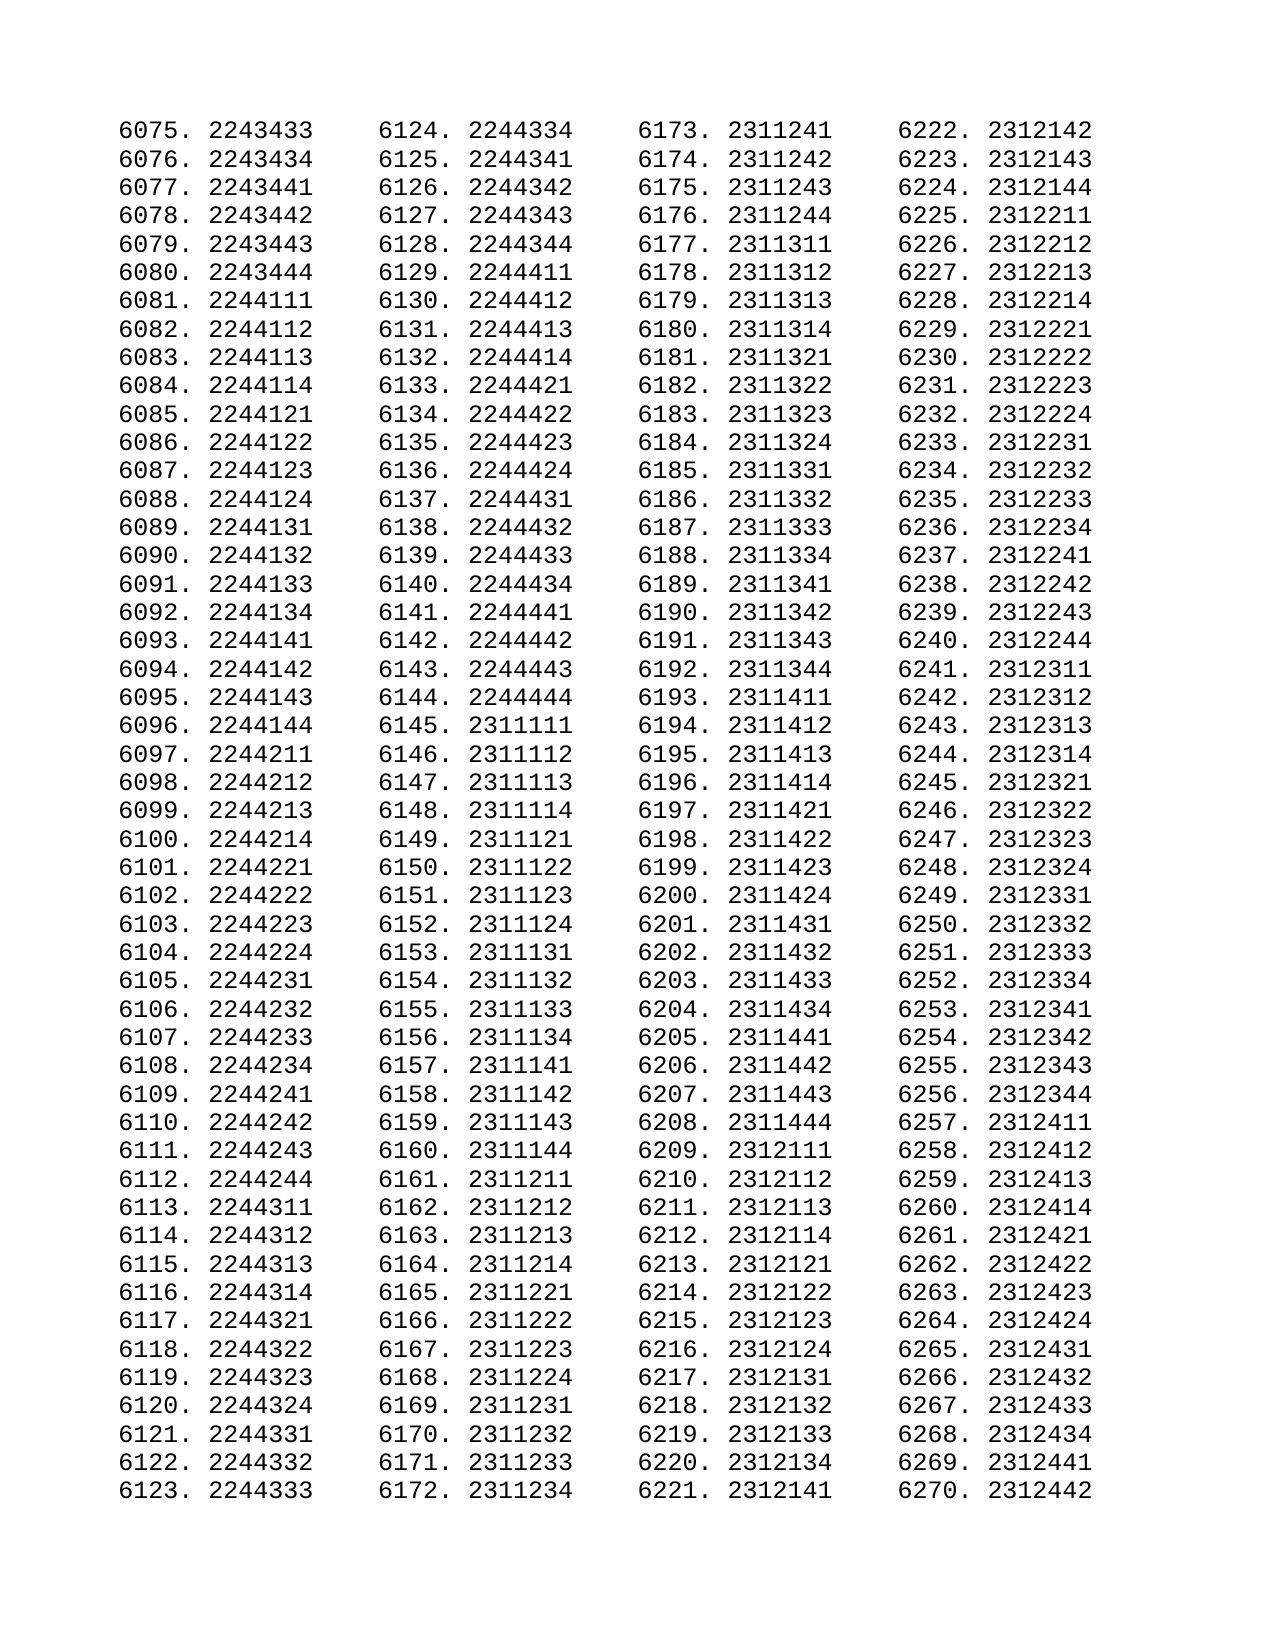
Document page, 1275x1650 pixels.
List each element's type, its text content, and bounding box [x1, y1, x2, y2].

text 6233. 2312231 [897, 430, 1157, 458]
text 6213. 2312121 [637, 1251, 897, 1280]
text 6119. 2244323 [118, 1365, 378, 1393]
text 6186. 2311332 [637, 486, 897, 515]
text 6203. 2311433 [637, 968, 897, 996]
text 6163. 2311213 [378, 1223, 637, 1251]
text 6183. 2311323 [637, 401, 897, 430]
text 6196. 2311414 [637, 770, 897, 798]
text 6138. 2244432 [378, 515, 637, 543]
text 6128. 2244344 [378, 231, 637, 260]
text 6105. 2244231 [118, 968, 378, 996]
text 6180. 2311314 [637, 316, 897, 345]
text 6212. 2312114 [637, 1223, 897, 1251]
text 6227. 2312213 [897, 260, 1157, 288]
text 6223. 2312143 [897, 146, 1157, 175]
text 6217. 2312131 [637, 1365, 897, 1393]
text 6247. 2312323 [897, 826, 1157, 855]
text 6220. 2312134 [637, 1450, 897, 1478]
text 6148. 2311114 [378, 798, 637, 826]
text 6268. 2312434 [897, 1421, 1157, 1450]
text 6259. 2312413 [897, 1166, 1157, 1195]
text 6100. 2244214 [118, 826, 378, 855]
text 6192. 2311344 [637, 656, 897, 685]
text 6117. 2244321 [118, 1308, 378, 1336]
text 6134. 2244422 [378, 401, 637, 430]
text 6219. 2312133 [637, 1421, 897, 1450]
text 6265. 2312431 [897, 1336, 1157, 1365]
text 6215. 2312123 [637, 1308, 897, 1336]
text 6189. 2311341 [637, 571, 897, 600]
text 6079. 2243443 [118, 231, 378, 260]
text 6214. 2312122 [637, 1280, 897, 1308]
text 6205. 2311441 [637, 1025, 897, 1053]
text 6162. 2311212 [378, 1195, 637, 1223]
text 6090. 2244132 [118, 543, 378, 571]
text 6226. 2312212 [897, 231, 1157, 260]
text 6158. 2311142 [378, 1081, 637, 1110]
text 6116. 2244314 [118, 1280, 378, 1308]
text 6091. 2244133 [118, 571, 378, 600]
text 6230. 2312222 [897, 345, 1157, 373]
text 6243. 2312313 [897, 713, 1157, 741]
text 6206. 2311442 [637, 1053, 897, 1081]
text 6260. 2312414 [897, 1195, 1157, 1223]
text 6173. 2311241 [637, 118, 897, 146]
text 6121. 2244331 [118, 1421, 378, 1450]
text 6258. 2312412 [897, 1138, 1157, 1166]
text 6174. 2311242 [637, 146, 897, 175]
text 6253. 2312341 [897, 996, 1157, 1025]
text 6200. 2311424 [637, 883, 897, 911]
text 6111. 2244243 [118, 1138, 378, 1166]
text 6166. 2311222 [378, 1308, 637, 1336]
text 6182. 2311322 [637, 373, 897, 401]
text 6197. 2311421 [637, 798, 897, 826]
text 6201. 2311431 [637, 911, 897, 940]
text 6208. 2311444 [637, 1110, 897, 1138]
text 6248. 2312324 [897, 855, 1157, 883]
text 6176. 2311244 [637, 203, 897, 231]
text 6235. 2312233 [897, 486, 1157, 515]
text 6159. 2311143 [378, 1110, 637, 1138]
text 6190. 2311342 [637, 600, 897, 628]
text 6199. 2311423 [637, 855, 897, 883]
text 6093. 2244141 [118, 628, 378, 656]
text 6244. 2312314 [897, 741, 1157, 770]
text 6254. 2312342 [897, 1025, 1157, 1053]
text 6238. 2312242 [897, 571, 1157, 600]
text 6130. 2244412 [378, 288, 637, 316]
text 6267. 2312433 [897, 1393, 1157, 1421]
text 6191. 2311343 [637, 628, 897, 656]
text 6177. 2311311 [637, 231, 897, 260]
text 6102. 2244222 [118, 883, 378, 911]
text 6171. 2311233 [378, 1450, 637, 1478]
text 6225. 2312211 [897, 203, 1157, 231]
text 6101. 2244221 [118, 855, 378, 883]
text 6161. 2311211 [378, 1166, 637, 1195]
text 6240. 2312244 [897, 628, 1157, 656]
text 6184. 2311324 [637, 430, 897, 458]
text 6250. 2312332 [897, 911, 1157, 940]
text 6129. 2244411 [378, 260, 637, 288]
text 6234. 2312232 [897, 458, 1157, 486]
text 6154. 2311132 [378, 968, 637, 996]
text 6211. 2312113 [637, 1195, 897, 1223]
text 6222. 2312142 [897, 118, 1157, 146]
text 6241. 2312311 [897, 656, 1157, 685]
text 6150. 2311122 [378, 855, 637, 883]
text 6207. 2311443 [637, 1081, 897, 1110]
text 6137. 2244431 [378, 486, 637, 515]
text 6266. 2312432 [897, 1365, 1157, 1393]
text 6236. 2312234 [897, 515, 1157, 543]
text 6096. 2244144 [118, 713, 378, 741]
text 6095. 2244143 [118, 685, 378, 713]
text 6118. 2244322 [118, 1336, 378, 1365]
text 6135. 2244423 [378, 430, 637, 458]
text 6169. 2311231 [378, 1393, 637, 1421]
text 6097. 2244211 [118, 741, 378, 770]
text 6142. 2244442 [378, 628, 637, 656]
text 6256. 2312344 [897, 1081, 1157, 1110]
text 6172. 2311234 [378, 1478, 637, 1506]
text 6195. 2311413 [637, 741, 897, 770]
text 6175. 2311243 [637, 175, 897, 203]
text 6089. 2244131 [118, 515, 378, 543]
text 6099. 2244213 [118, 798, 378, 826]
text 6218. 2312132 [637, 1393, 897, 1421]
text 6085. 2244121 [118, 401, 378, 430]
text 6188. 2311334 [637, 543, 897, 571]
text 6185. 2311331 [637, 458, 897, 486]
text 6216. 2312124 [637, 1336, 897, 1365]
text 6106. 2244232 [118, 996, 378, 1025]
text 6170. 2311232 [378, 1421, 637, 1450]
text 6146. 2311112 [378, 741, 637, 770]
text 6239. 2312243 [897, 600, 1157, 628]
text 6133. 2244421 [378, 373, 637, 401]
text 6144. 2244444 [378, 685, 637, 713]
text 6112. 2244244 [118, 1166, 378, 1195]
text 6164. 2311214 [378, 1251, 637, 1280]
text 6257. 2312411 [897, 1110, 1157, 1138]
text 6078. 2243442 [118, 203, 378, 231]
text 6123. 2244333 [118, 1478, 378, 1506]
text 6249. 2312331 [897, 883, 1157, 911]
text 6080. 2243444 [118, 260, 378, 288]
text 6242. 2312312 [897, 685, 1157, 713]
text 6082. 2244112 [118, 316, 378, 345]
text 6087. 2244123 [118, 458, 378, 486]
text 6147. 2311113 [378, 770, 637, 798]
text 6077. 2243441 [118, 175, 378, 203]
text 6168. 2311224 [378, 1365, 637, 1393]
text 6224. 2312144 [897, 175, 1157, 203]
text 6094. 2244142 [118, 656, 378, 685]
text 6209. 2312111 [637, 1138, 897, 1166]
text 6084. 2244114 [118, 373, 378, 401]
text 6193. 2311411 [637, 685, 897, 713]
text 6231. 2312223 [897, 373, 1157, 401]
text 6167. 2311223 [378, 1336, 637, 1365]
text 6264. 2312424 [897, 1308, 1157, 1336]
text 6221. 2312141 [637, 1478, 897, 1506]
text 6251. 2312333 [897, 940, 1157, 968]
text 6202. 2311432 [637, 940, 897, 968]
text 6252. 2312334 [897, 968, 1157, 996]
text 6141. 2244441 [378, 600, 637, 628]
text 6246. 2312322 [897, 798, 1157, 826]
text 6228. 2312214 [897, 288, 1157, 316]
text 6157. 2311141 [378, 1053, 637, 1081]
text 6198. 2311422 [637, 826, 897, 855]
text 6131. 2244413 [378, 316, 637, 345]
text 6088. 2244124 [118, 486, 378, 515]
text 6270. 2312442 [897, 1478, 1157, 1506]
text 6204. 2311434 [637, 996, 897, 1025]
text 6098. 2244212 [118, 770, 378, 798]
text 6210. 2312112 [637, 1166, 897, 1195]
text 6245. 2312321 [897, 770, 1157, 798]
text 6103. 2244223 [118, 911, 378, 940]
text 6151. 2311123 [378, 883, 637, 911]
text 6140. 2244434 [378, 571, 637, 600]
text 6104. 2244224 [118, 940, 378, 968]
text 6132. 2244414 [378, 345, 637, 373]
text 6143. 2244443 [378, 656, 637, 685]
text 6263. 2312423 [897, 1280, 1157, 1308]
text 6110. 2244242 [118, 1110, 378, 1138]
text 6083. 2244113 [118, 345, 378, 373]
text 6261. 2312421 [897, 1223, 1157, 1251]
text 6160. 2311144 [378, 1138, 637, 1166]
text 6153. 2311131 [378, 940, 637, 968]
text 6139. 2244433 [378, 543, 637, 571]
text 6145. 2311111 [378, 713, 637, 741]
text 6178. 2311312 [637, 260, 897, 288]
text 6086. 2244122 [118, 430, 378, 458]
text 6262. 2312422 [897, 1251, 1157, 1280]
text 6181. 2311321 [637, 345, 897, 373]
text 6229. 2312221 [897, 316, 1157, 345]
text 6187. 2311333 [637, 515, 897, 543]
text 6125. 2244341 [378, 146, 637, 175]
text 6114. 2244312 [118, 1223, 378, 1251]
text 6126. 2244342 [378, 175, 637, 203]
text 6255. 2312343 [897, 1053, 1157, 1081]
text 6113. 2244311 [118, 1195, 378, 1223]
text 6127. 2244343 [378, 203, 637, 231]
text 6156. 2311134 [378, 1025, 637, 1053]
text 6115. 2244313 [118, 1251, 378, 1280]
text 6092. 2244134 [118, 600, 378, 628]
text 6076. 2243434 [118, 146, 378, 175]
text 6232. 2312224 [897, 401, 1157, 430]
text 6120. 2244324 [118, 1393, 378, 1421]
text 6109. 2244241 [118, 1081, 378, 1110]
text 6081. 2244111 [118, 288, 378, 316]
text 6269. 2312441 [897, 1450, 1157, 1478]
text 6124. 2244334 [378, 118, 637, 146]
text 6155. 2311133 [378, 996, 637, 1025]
text 6108. 2244234 [118, 1053, 378, 1081]
text 6165. 2311221 [378, 1280, 637, 1308]
text 6237. 2312241 [897, 543, 1157, 571]
text 6107. 2244233 [118, 1025, 378, 1053]
text 6136. 2244424 [378, 458, 637, 486]
text 6152. 2311124 [378, 911, 637, 940]
text 6179. 2311313 [637, 288, 897, 316]
text 6194. 2311412 [637, 713, 897, 741]
text 6075. 2243433 [118, 118, 378, 146]
text 6149. 2311121 [378, 826, 637, 855]
text 6122. 2244332 [118, 1450, 378, 1478]
